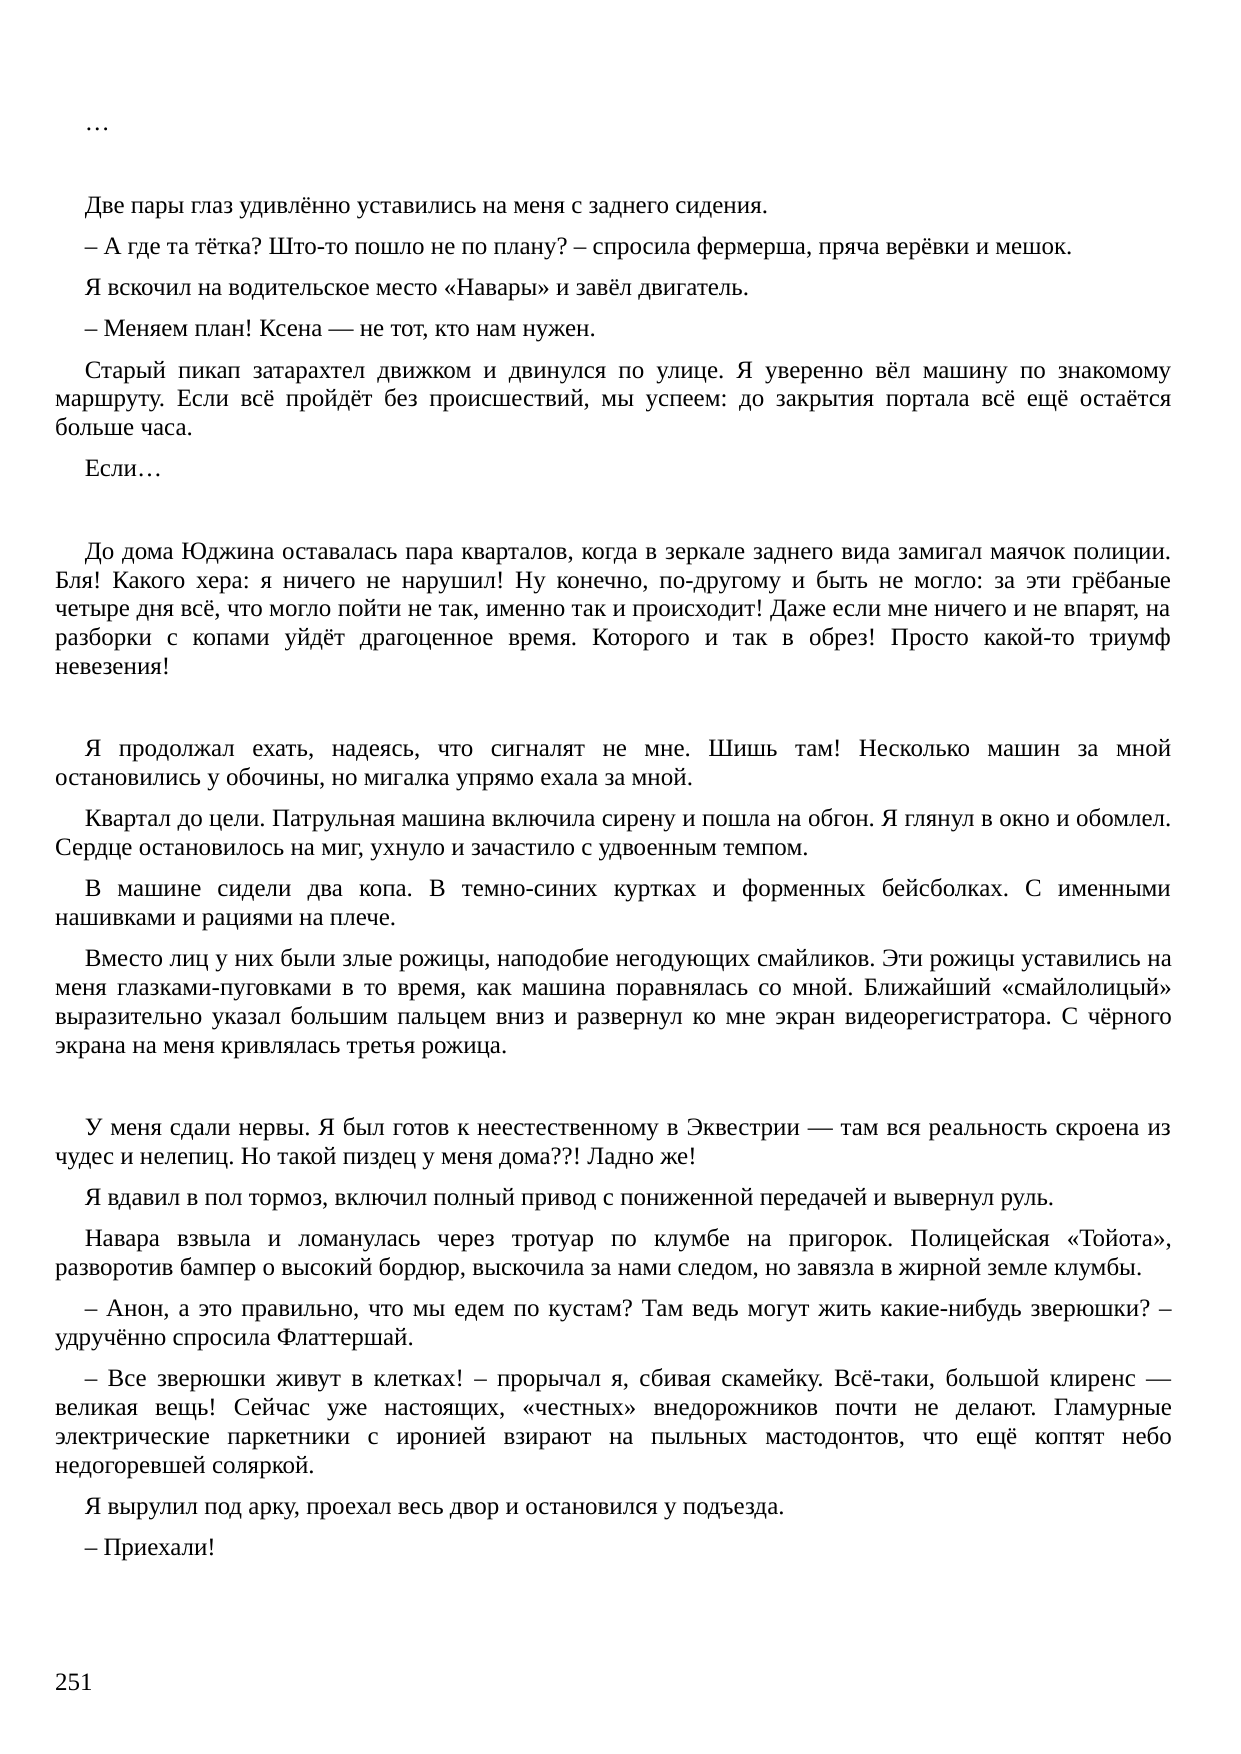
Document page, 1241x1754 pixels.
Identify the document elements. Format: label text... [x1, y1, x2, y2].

text – Анон, а это правильно, что мы едем по кустам? Там ведь могут жить какие-нибудь зверюшки? – удручённо спросила Флаттершай. [55, 1293, 1173, 1351]
text Навара взвыла и ломанулась через тротуар по клумбе на пригорок. Полицейская «Тойота», разворотив бампер о высокий бордюр, выскочила за нами следом, но завязла в жирной земле клумбы. [55, 1223, 1173, 1281]
text У меня сдали нервы. Я был готов к неестественному в Эквестрии — там вся реальность скроена из чудес и нелепиц. Но такой пиздец у меня дома??! Ладно же! [55, 1112, 1173, 1170]
text Я продолжал ехать, надеясь, что сигналят не мне. Шишь там! Несколько машин за мной остановились у обочины, но мигалка упрямо ехала за мной. [55, 733, 1173, 791]
text Я вскочил на водительское место «Навары» и завёл двигатель. [55, 272, 1173, 301]
text В машине сидели два копа. В темно-синих куртках и форменных бейсболках. С именными нашивками и рациями на плече. [55, 873, 1173, 931]
text Если… [55, 453, 1173, 482]
text Я вдавил в пол тормоз, включил полный привод с пониженной передачей и вывернул руль. [55, 1182, 1173, 1211]
text – А где та тётка? Што-то пошло не по плану? – спросила фермерша, пряча верёвки и мешок. [55, 231, 1173, 260]
text Старый пикап затарахтел движком и двинулся по улице. Я уверенно вёл машину по знакомому маршруту. Если всё пройдёт без происшествий, мы успеем: до закрытия портала всё ещё остаётся больше часа. [55, 355, 1173, 441]
text До дома Юджина оставалась пара кварталов, когда в зеркале заднего вида замигал маячок полиции. Бля! Какого хера: я ничего не нарушил! Ну конечно, по-другому и быть не могло: за эти грёбаные четыре дня всё, что могло пойти не так, именно так и происходит! Даже если мне ничего и не впарят, на разборки с копами уйдёт драгоценное время. Которого и так в обрез! Просто какой-то триумф невезения! [55, 536, 1173, 680]
text … [55, 107, 1173, 136]
text Две пары глаз удивлённо уставились на меня с заднего сидения. [55, 190, 1173, 218]
text – Меняем план! Ксена — не тот, кто нам нужен. [55, 313, 1173, 342]
text Я вырулил под арку, проехал весь двор и остановился у подъезда. [55, 1491, 1173, 1520]
text Квартал до цели. Патрульная машина включила сирену и пошла на обгон. Я глянул в окно и обомлел. Сердце остановилось на миг, ухнуло и зачастило с удвоенным темпом. [55, 803, 1173, 861]
text Вместо лиц у них были злые рожицы, наподобие негодующих смайликов. Эти рожицы уставились на меня глазками-пуговками в то время, как машина поравнялась со мной. Ближайший «смайлолицый» выразительно указал большим пальцем вниз и развернул ко мне экран видеорегистратора. С чёрного экрана на меня кривлялась третья рожица. [55, 943, 1173, 1058]
text – Приехали! [55, 1532, 1173, 1561]
text – Все зверюшки живут в клетках! – прорычал я, сбивая скамейку. Всё-таки, большой клиренс — великая вещь! Сейчас уже настоящих, «честных» внедорожников почти не делают. Гламурные электрические паркетники с иронией взирают на пыльных мастодонтов, что ещё коптят небо недогоревшей соляркой. [55, 1363, 1173, 1478]
